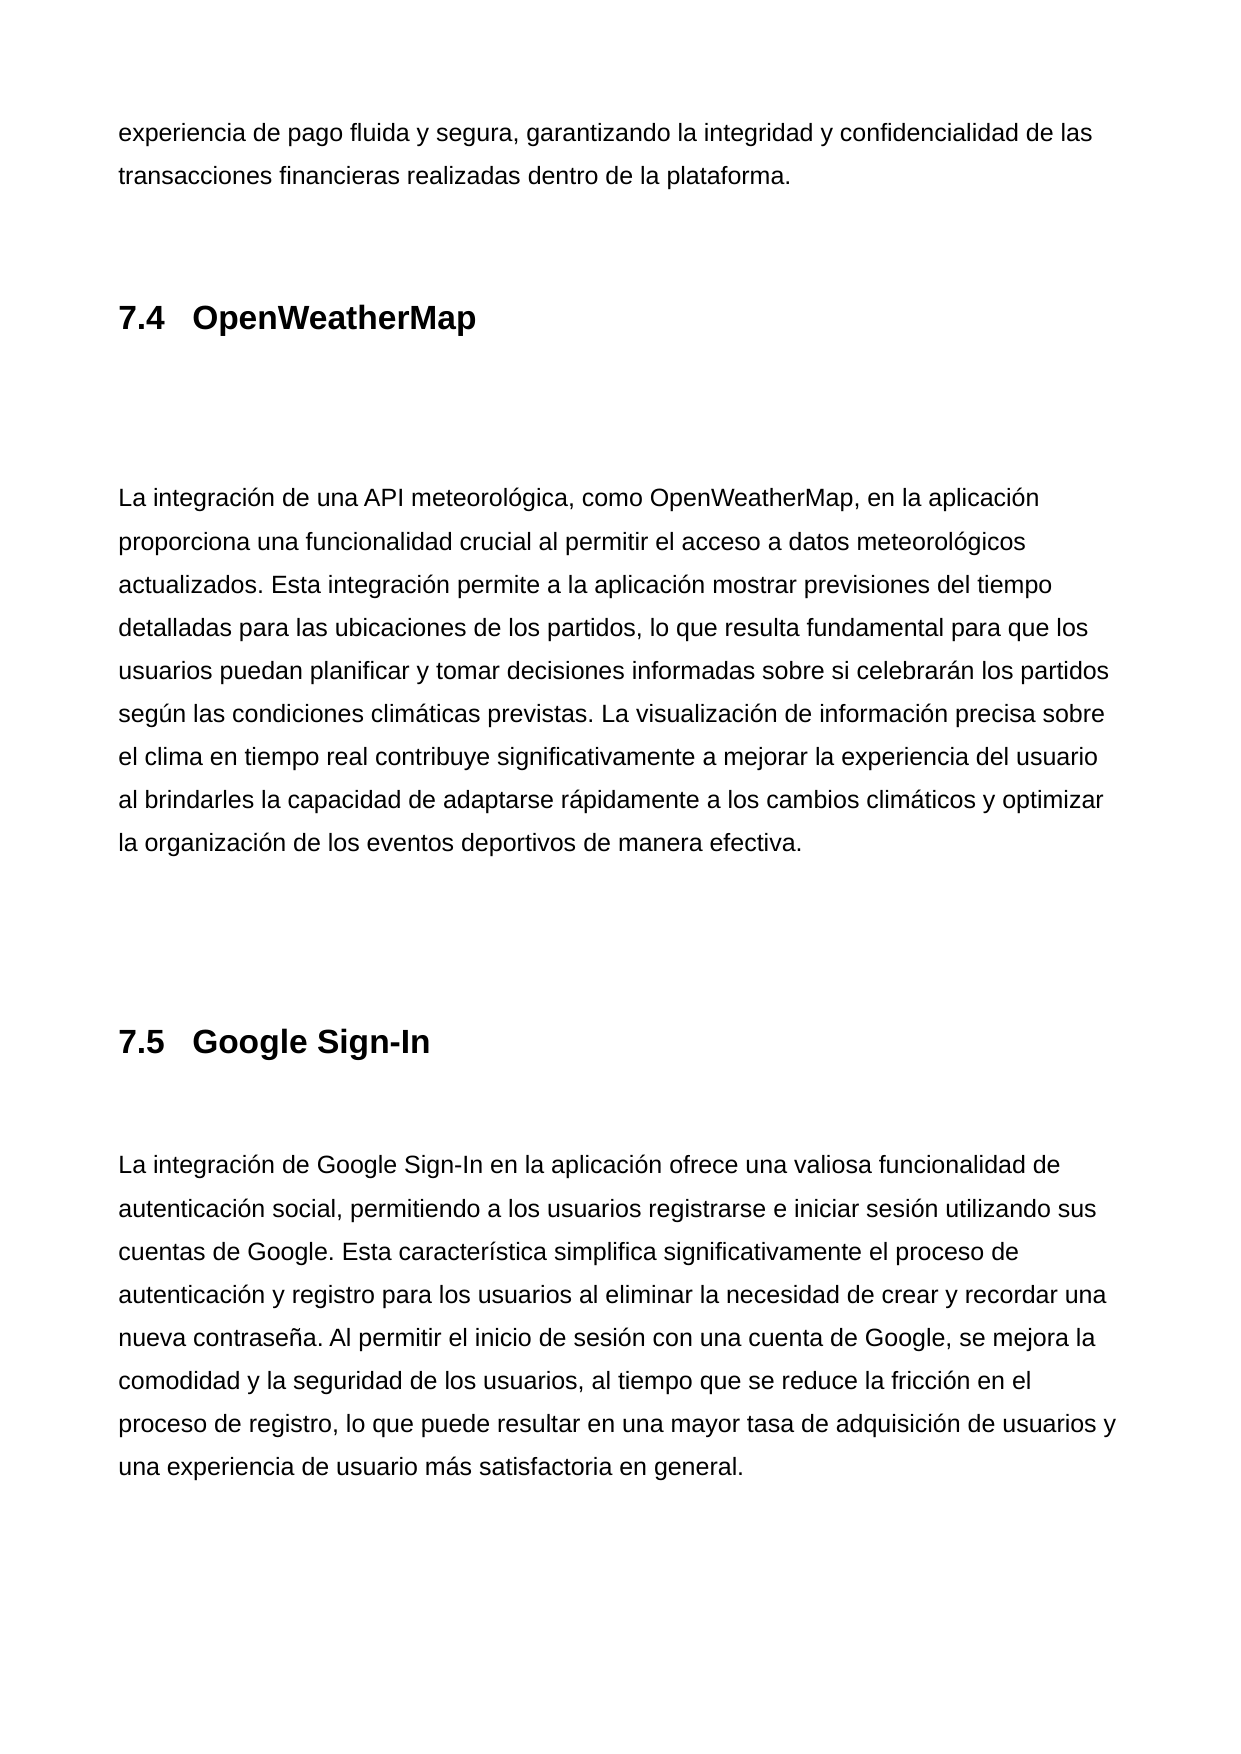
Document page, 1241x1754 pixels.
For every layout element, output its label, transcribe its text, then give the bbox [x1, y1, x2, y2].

text experiencia de pago fluida y segura, garantizando la integridad y confidencialidad de las transacciones financieras realizadas dentro de la plataforma. [118, 118, 1122, 190]
subtitle Google Sign-In [118, 1022, 1122, 1061]
text La integración de Google Sign-In en la aplicación ofrece una valiosa funcionalidad de autenticación social, permitiendo a los usuarios registrarse e iniciar sesión utilizando sus cuentas de Google. Esta característica simplifica significativamente el proceso de autenticación y registro para los usuarios al eliminar la necesidad de crear y recordar una nueva contraseña. Al permitir el inicio de sesión con una cuenta de Google, se mejora la comodidad y la seguridad de los usuarios, al tiempo que se reduce la fricción en el proceso de registro, lo que puede resultar en una mayor tasa de adquisición de usuarios y una experiencia de usuario más satisfactoria en general. [118, 1150, 1122, 1481]
subtitle OpenWeatherMap [118, 297, 1122, 336]
text La integración de una API meteorológica, como OpenWeatherMap, en la aplicación proporciona una funcionalidad crucial al permitir el acceso a datos meteorológicos actualizados. Esta integración permite a la aplicación mostrar previsiones del tiempo detalladas para las ubicaciones de los partidos, lo que resulta fundamental para que los usuarios puedan planificar y tomar decisiones informadas sobre si celebrarán los partidos según las condiciones climáticas previstas. La visualización de información precisa sobre el clima en tiempo real contribuye significativamente a mejorar la experiencia del usuario al brindarles la capacidad de adaptarse rápidamente a los cambios climáticos y optimizar la organización de los eventos deportivos de manera efectiva. [118, 483, 1122, 857]
